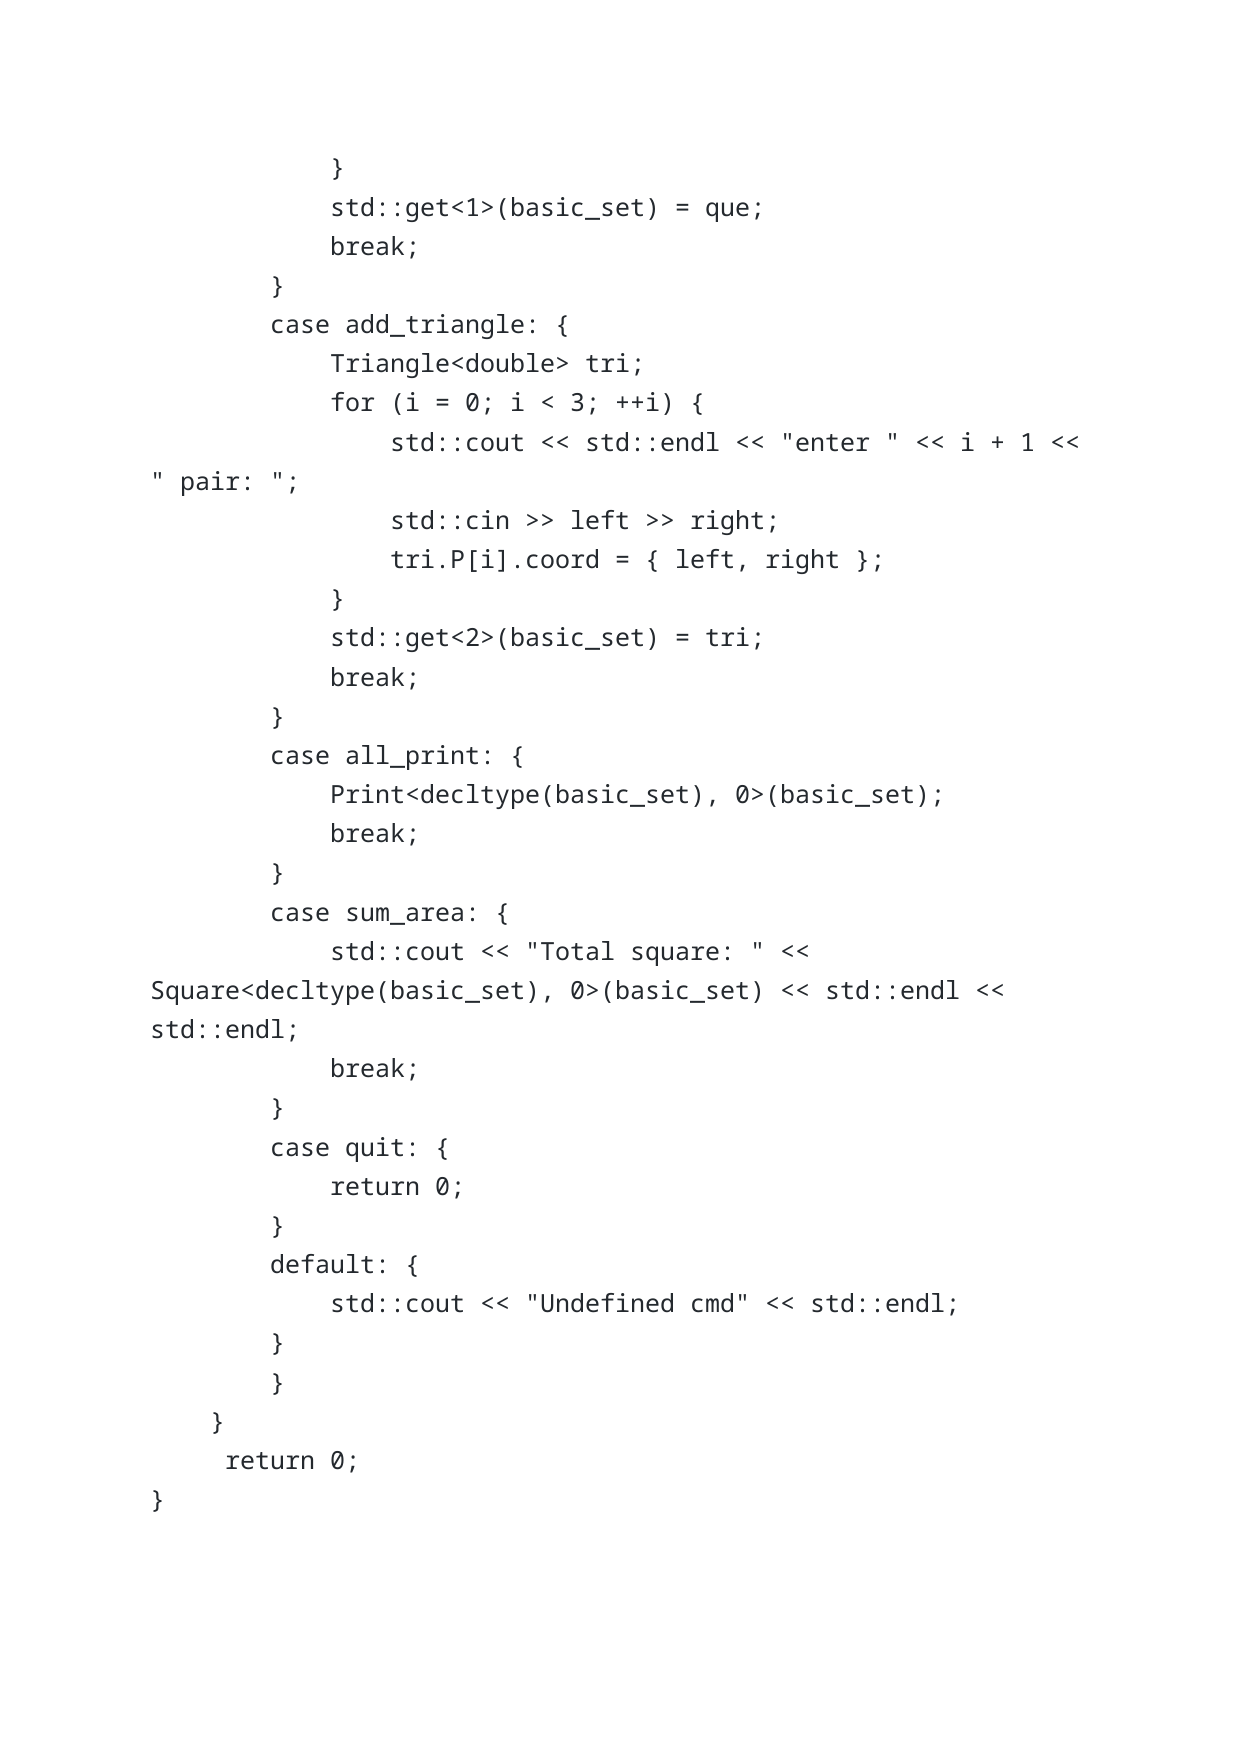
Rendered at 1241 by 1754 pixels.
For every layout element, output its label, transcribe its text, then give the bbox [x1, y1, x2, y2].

text std::cout << std::endl << "enter " << i + 1 << " pair: "; [150, 424, 1090, 497]
text tri.P[i].coord = { left, right }; [150, 542, 1090, 576]
text break; [150, 1051, 1090, 1085]
text } [150, 1482, 1090, 1516]
text } [150, 1403, 1090, 1437]
text } [150, 855, 1090, 889]
text std::get<1>(basic_set) = que; [150, 189, 1090, 223]
text std::cin >> left >> right; [150, 502, 1090, 537]
text std::get<2>(basic_set) = tri; [150, 620, 1090, 654]
text } [150, 698, 1090, 732]
text break; [150, 816, 1090, 850]
text break; [150, 659, 1090, 693]
text case add_triangle: { [150, 307, 1090, 341]
text break; [150, 228, 1090, 262]
text Print<decltype(basic_set), 0>(basic_set); [150, 777, 1090, 811]
table_header [150, 1521, 359, 1562]
text } [150, 267, 1090, 302]
text for (i = 0; i < 3; ++i) { [150, 385, 1090, 419]
text std::cout << "Undefined cmd" << std::endl; [150, 1286, 1090, 1320]
text case quit: { [150, 1129, 1090, 1163]
text } [150, 1207, 1090, 1242]
text case all_print: { [150, 737, 1090, 772]
text case sum_area: { [150, 894, 1090, 928]
text std::cout << "Total square: " << Square<decltype(basic_set), 0>(basic_set) << std::endl << std::endl; [150, 933, 1090, 1046]
text } [150, 581, 1090, 615]
text default: { [150, 1247, 1090, 1281]
text } [150, 1364, 1090, 1398]
text } [150, 1325, 1090, 1359]
text } [150, 1090, 1090, 1124]
text return 0; [150, 1168, 1090, 1202]
text } [150, 150, 1090, 184]
text return 0; [150, 1442, 1090, 1477]
text Triangle<double> tri; [150, 346, 1090, 380]
